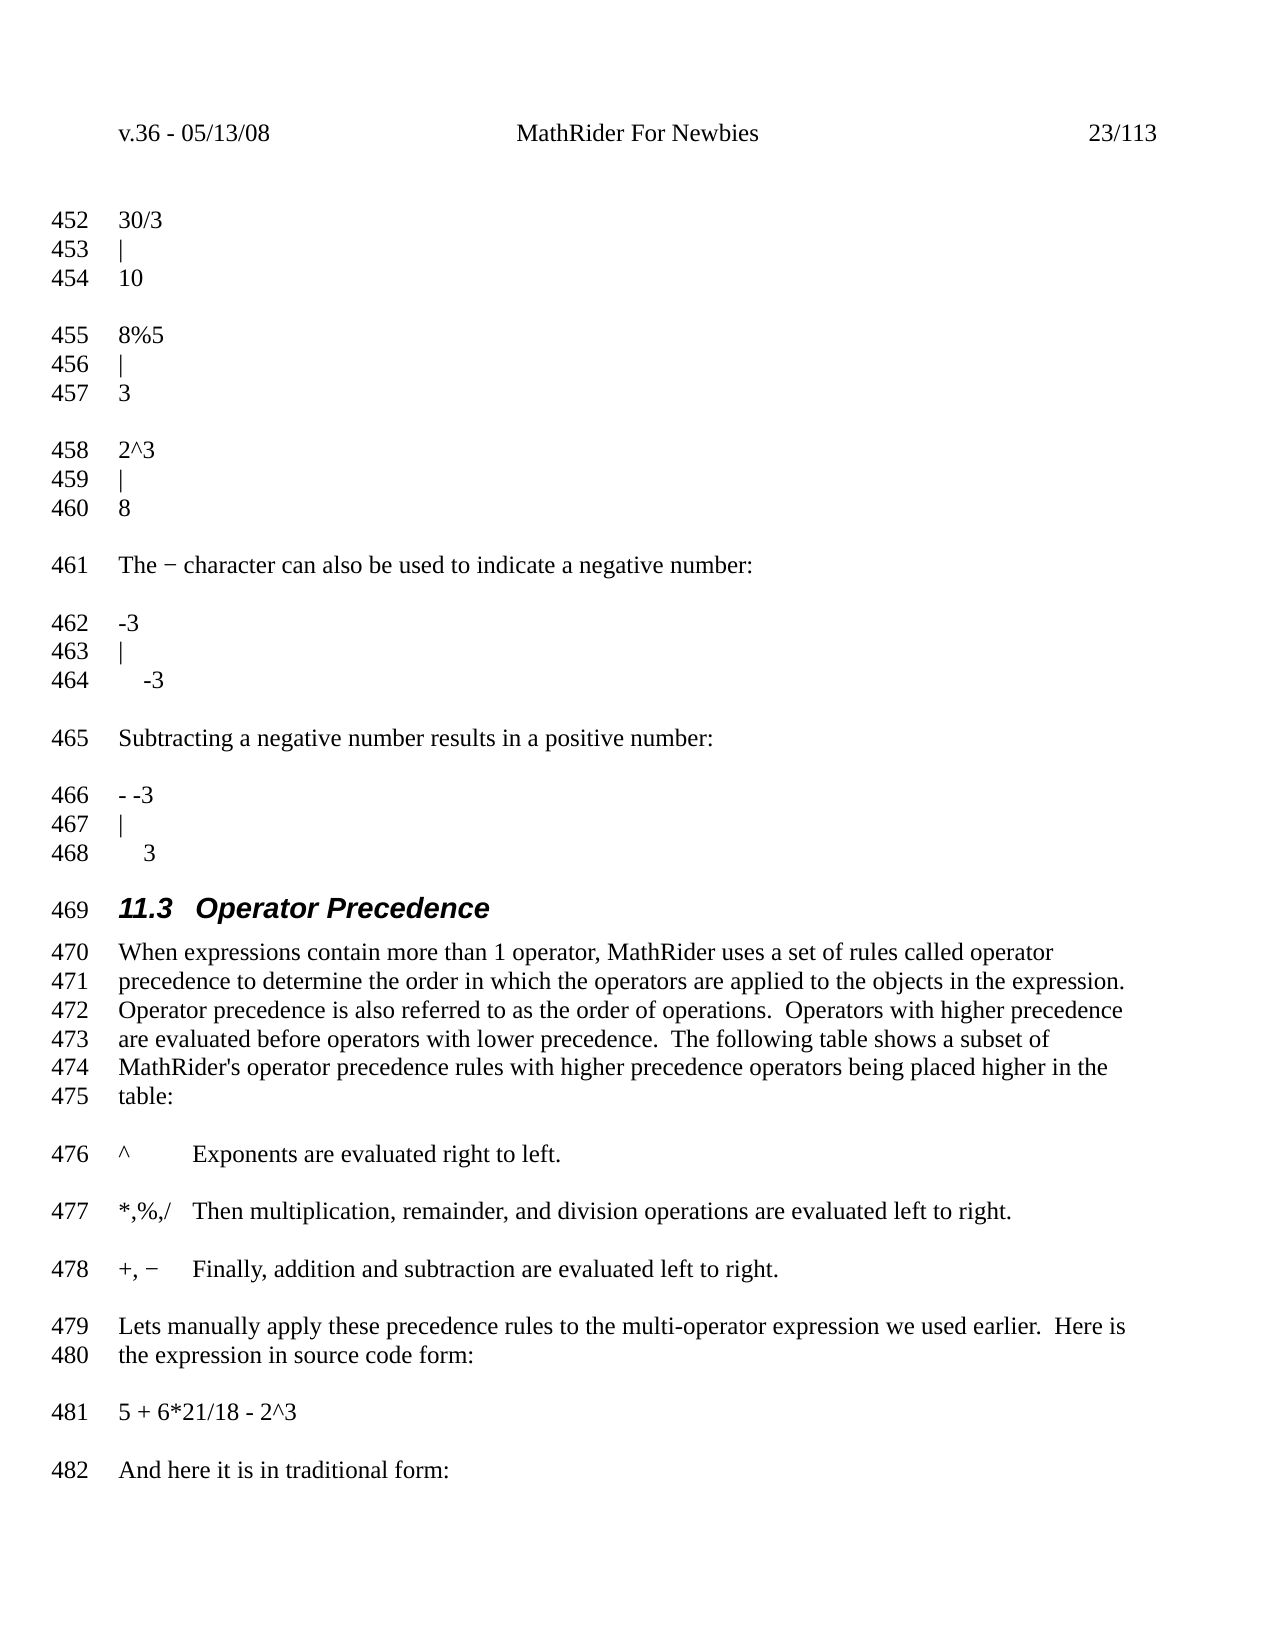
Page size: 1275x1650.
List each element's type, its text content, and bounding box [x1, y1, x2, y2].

text ^ Exponents are evaluated right to left. [118, 1139, 1157, 1167]
text -3 [118, 665, 1157, 694]
text | [118, 636, 1157, 665]
text 8 [118, 493, 1157, 521]
text 10 [118, 263, 1157, 291]
text Lets manually apply these precedence rules to the multi-operator expression we used earlier. Here is the expression in source code form: [118, 1311, 1157, 1369]
text - -3 [118, 780, 1157, 809]
text Subtracting a negative number results in a positive number: [118, 723, 1157, 751]
text +, − Finally, addition and subtraction are evaluated left to right. [118, 1254, 1157, 1282]
text -3 [118, 608, 1157, 636]
subtitle Operator Precedence [118, 891, 1157, 925]
text | [118, 464, 1157, 493]
text 3 [118, 378, 1157, 406]
text | [118, 234, 1157, 263]
text And here it is in traditional form: [118, 1455, 1157, 1484]
text 8%5 [118, 320, 1157, 349]
text | [118, 349, 1157, 378]
text When expressions contain more than 1 operator, MathRider uses a set of rules called operator precedence to determine the order in which the operators are applied to the objects in the expression. Operator precedence is also referred to as the order of operations. Operators with higher precedence are evaluated before operators with lower precedence. The following table shows a subset of MathRider's operator precedence rules with higher precedence operators being placed higher in the table: [118, 937, 1157, 1110]
text 3 [118, 838, 1157, 866]
text *,%,/ Then multiplication, remainder, and division operations are evaluated left to right. [118, 1196, 1157, 1225]
text The − character can also be used to indicate a negative number: [118, 550, 1157, 579]
text | [118, 809, 1157, 838]
text 2^3 [118, 435, 1157, 464]
text 30/3 [118, 205, 1157, 234]
text 5 + 6*21/18 - 2^3 [118, 1397, 1157, 1426]
